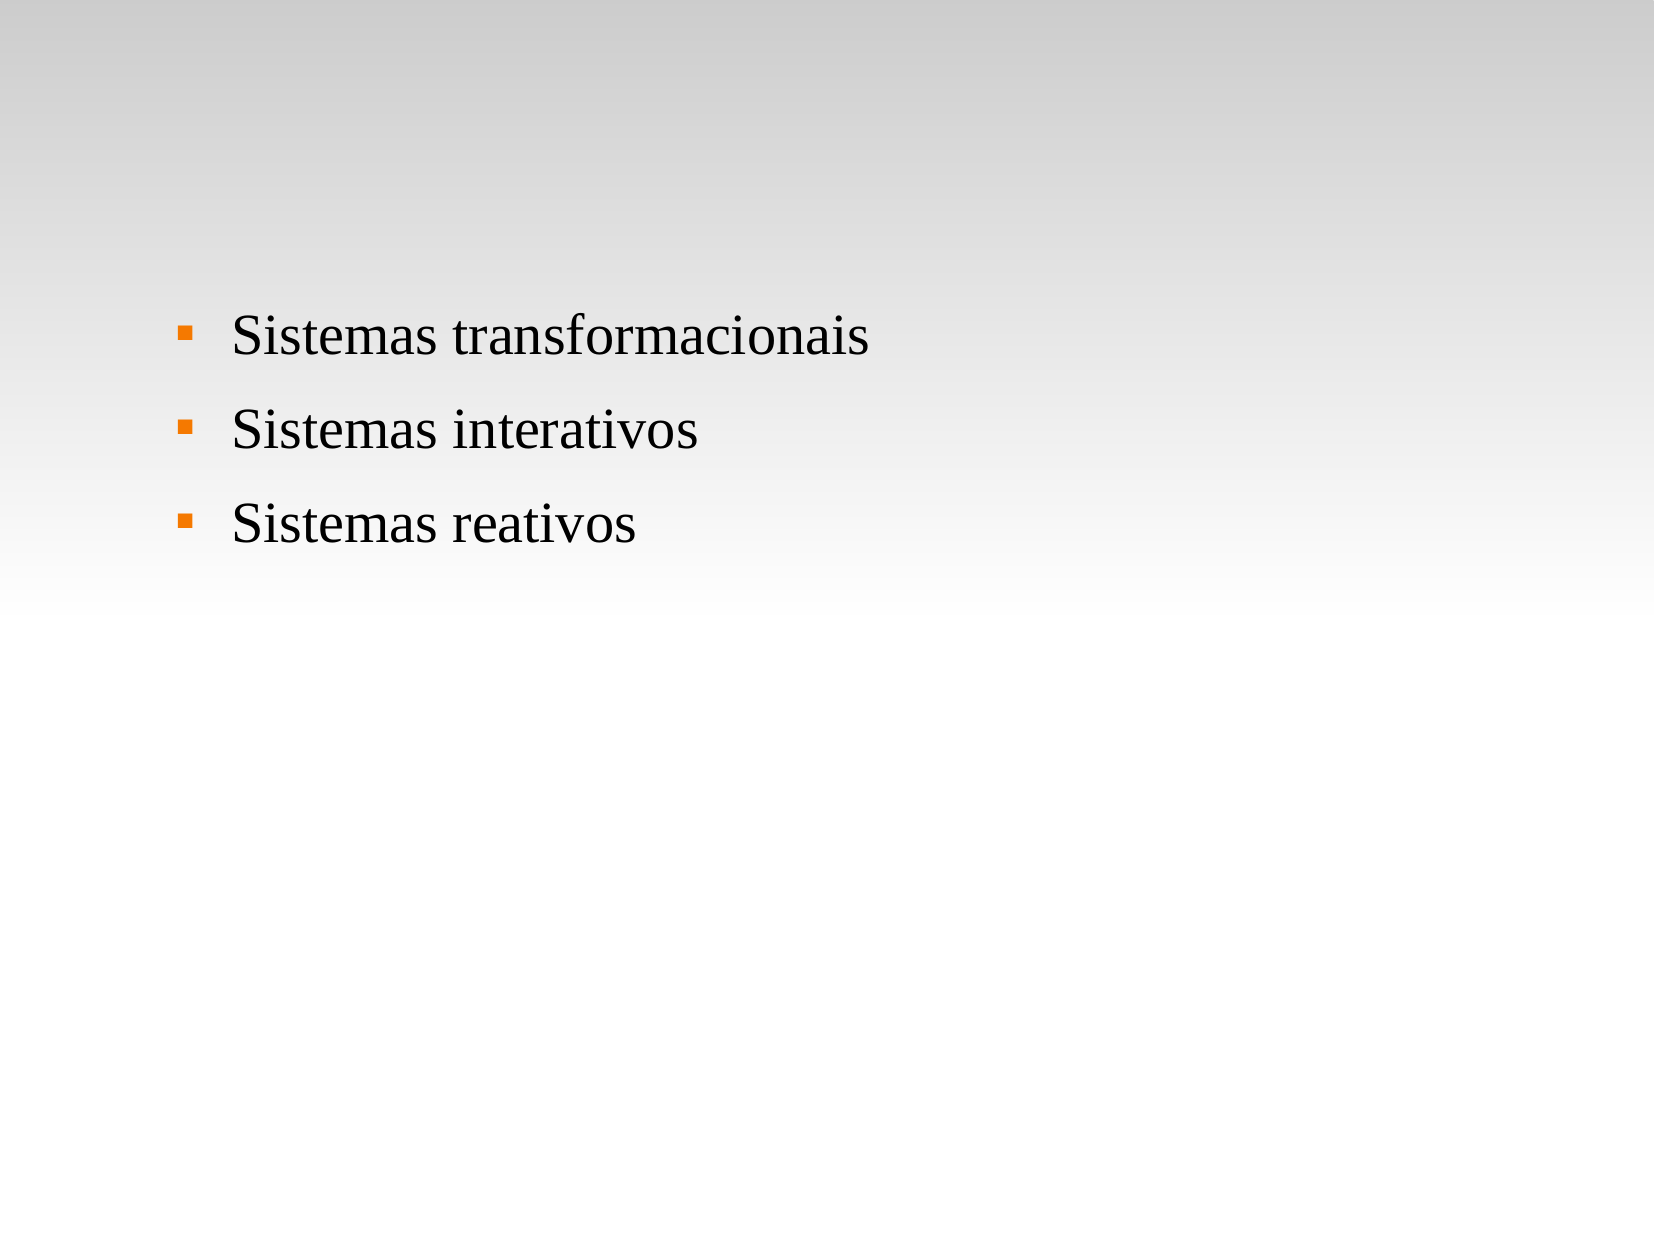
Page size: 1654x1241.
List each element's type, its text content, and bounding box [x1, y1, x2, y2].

list Sistemas transformacionais Sistemas interativos Sistemas reativos [89, 302, 1463, 1121]
